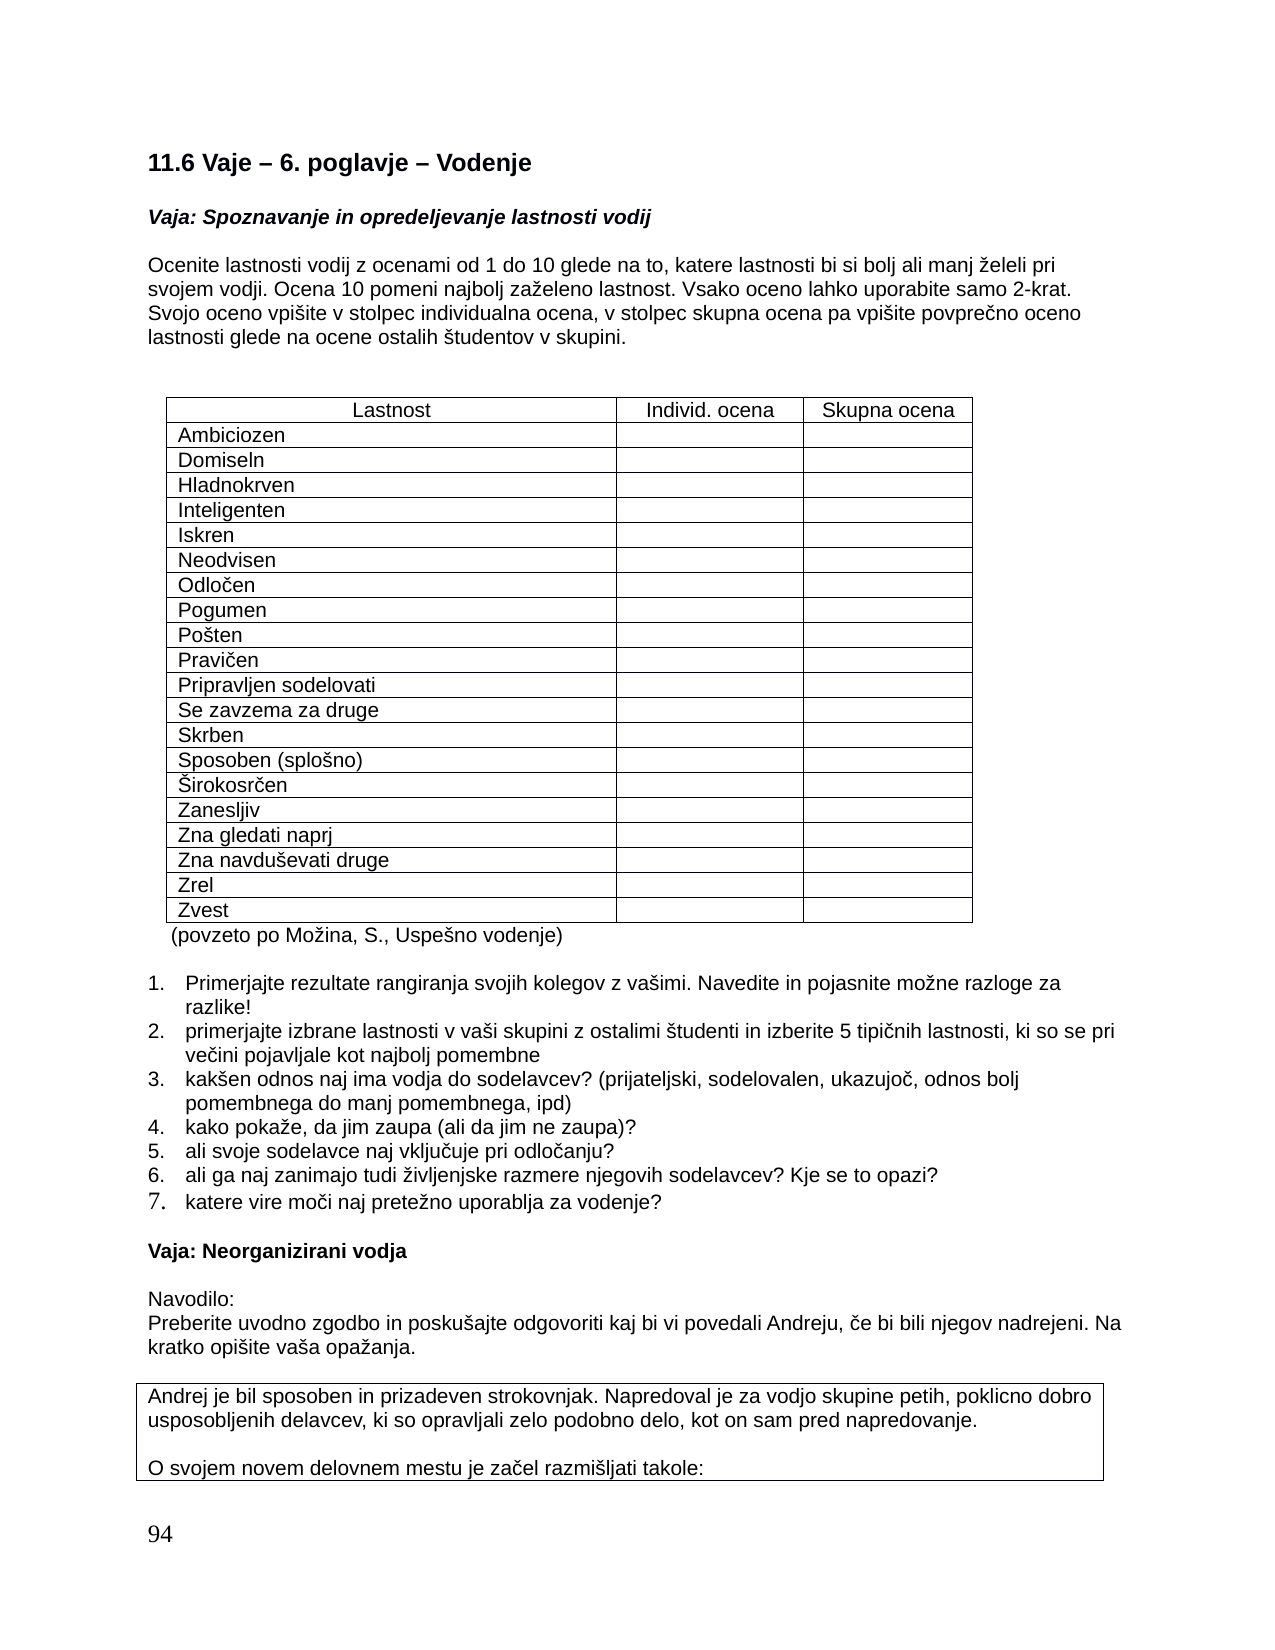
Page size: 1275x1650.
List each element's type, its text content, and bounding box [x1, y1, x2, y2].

table_header Andrej je bil sposoben in prizadeven strokovnjak. Napredoval je za vodjo skupine petih, poklicno dobro usposobljenih delavcev, ki so opravljali zelo podobno delo, kot on sam pred napredovanje. O svojem novem delovnem mestu je začel razmišljati takole: [137, 1384, 1103, 1480]
table_cell [617, 523, 803, 547]
table_cell Pravičen [167, 648, 616, 672]
table_cell Pripravljen sodelovati [167, 673, 616, 697]
list ali ga naj zanimajo tudi življenjske razmere njegovih sodelavcev? Kje se to opazi? [148, 1162, 1127, 1186]
table_cell [804, 548, 972, 572]
table_cell [804, 423, 972, 447]
list kako pokaže, da jim zaupa (ali da jim ne zaupa)? [148, 1114, 1127, 1138]
table_header Skupna ocena [804, 398, 972, 422]
table_cell [617, 873, 803, 897]
table_cell Se zavzema za druge [167, 698, 616, 722]
table_cell [617, 798, 803, 822]
table_cell [804, 573, 972, 597]
table_cell Pogumen [167, 598, 616, 622]
table_cell [617, 448, 803, 472]
table_cell Zvest [167, 898, 616, 922]
table_cell [617, 698, 803, 722]
table_cell Zna navduševati druge [167, 848, 616, 872]
table_cell [617, 598, 803, 622]
table_cell [617, 498, 803, 522]
subtitle 11.6 Vaje – 6. poglavje – Vodenje [148, 148, 1127, 176]
list kakšen odnos naj ima vodja do sodelavcev? (prijateljski, sodelovalen, ukazujoč, odnos bolj pomembnega do manj pomembnega, ipd) [148, 1067, 1127, 1114]
table_cell [804, 623, 972, 647]
table_cell [804, 723, 972, 747]
table_cell [804, 673, 972, 697]
table_cell Odločen [167, 573, 616, 597]
table_cell [804, 598, 972, 622]
table_cell [617, 823, 803, 847]
table_cell [804, 873, 972, 897]
list ali svoje sodelavce naj vključuje pri odločanju? [148, 1138, 1127, 1162]
table_cell Sposoben (splošno) [167, 748, 616, 772]
table_cell Pošten [167, 623, 616, 647]
table_cell [617, 423, 803, 447]
table_cell [804, 898, 972, 922]
text Ocenite lastnosti vodij z ocenami od 1 do 10 glede na to, katere lastnosti bi si bolj ali manj želeli pri svojem vodji. Ocena 10 pomeni najbolj zaželeno lastnost. Vsako oceno lahko uporabite samo 2-krat. Svojo oceno vpišite v stolpec individualna ocena, v stolpec skupna ocena pa vpišite povprečno oceno lastnosti glede na ocene ostalih študentov v skupini. [148, 253, 1127, 349]
table_header Lastnost [167, 398, 616, 422]
table_cell [804, 498, 972, 522]
table_header Individ. ocena [617, 398, 803, 422]
table_cell [617, 573, 803, 597]
table_cell Širokosrčen [167, 773, 616, 797]
subtitle Vaja: Spoznavanje in opredeljevanje lastnosti vodij [148, 205, 1127, 229]
list primerjajte izbrane lastnosti v vaši skupini z ostalimi študenti in izberite 5 tipičnih lastnosti, ki so se pri večini pojavljale kot najbolj pomembne [148, 1019, 1127, 1067]
text Preberite uvodno zgodbo in poskušajte odgovoriti kaj bi vi povedali Andreju, če bi bili njegov nadrejeni. Na kratko opišite vaša opažanja. [148, 1311, 1127, 1359]
table_cell Zanesljiv [167, 798, 616, 822]
table_cell [804, 473, 972, 497]
table_cell Domiseln [167, 448, 616, 472]
table_cell Zna gledati naprj [167, 823, 616, 847]
text (povzeto po Možina, S., Uspešno vodenje) [148, 923, 1127, 947]
table_cell [617, 898, 803, 922]
table_cell [617, 473, 803, 497]
table_cell [804, 773, 972, 797]
table_cell [617, 548, 803, 572]
table_cell [804, 823, 972, 847]
list katere vire moči naj pretežno uporablja za vodenje? [148, 1186, 1127, 1215]
table_cell Iskren [167, 523, 616, 547]
table_cell [804, 523, 972, 547]
table_cell [804, 698, 972, 722]
table_cell [804, 848, 972, 872]
table_cell [617, 723, 803, 747]
table_cell [617, 623, 803, 647]
text Navodilo: [148, 1287, 1127, 1311]
table_cell [804, 648, 972, 672]
table_cell [617, 848, 803, 872]
table_cell [617, 648, 803, 672]
text Vaja: Neorganizirani vodja [148, 1239, 1127, 1263]
table_cell Inteligenten [167, 498, 616, 522]
table_cell [804, 448, 972, 472]
table_cell Hladnokrven [167, 473, 616, 497]
table_cell Neodvisen [167, 548, 616, 572]
table_cell Ambiciozen [167, 423, 616, 447]
list Primerjajte rezultate rangiranja svojih kolegov z vašimi. Navedite in pojasnite možne razloge za razlike! [148, 971, 1127, 1019]
table_cell Zrel [167, 873, 616, 897]
table_cell [617, 773, 803, 797]
table_cell [617, 673, 803, 697]
table_cell [617, 748, 803, 772]
table_cell Skrben [167, 723, 616, 747]
table_cell [804, 748, 972, 772]
table_cell [804, 798, 972, 822]
